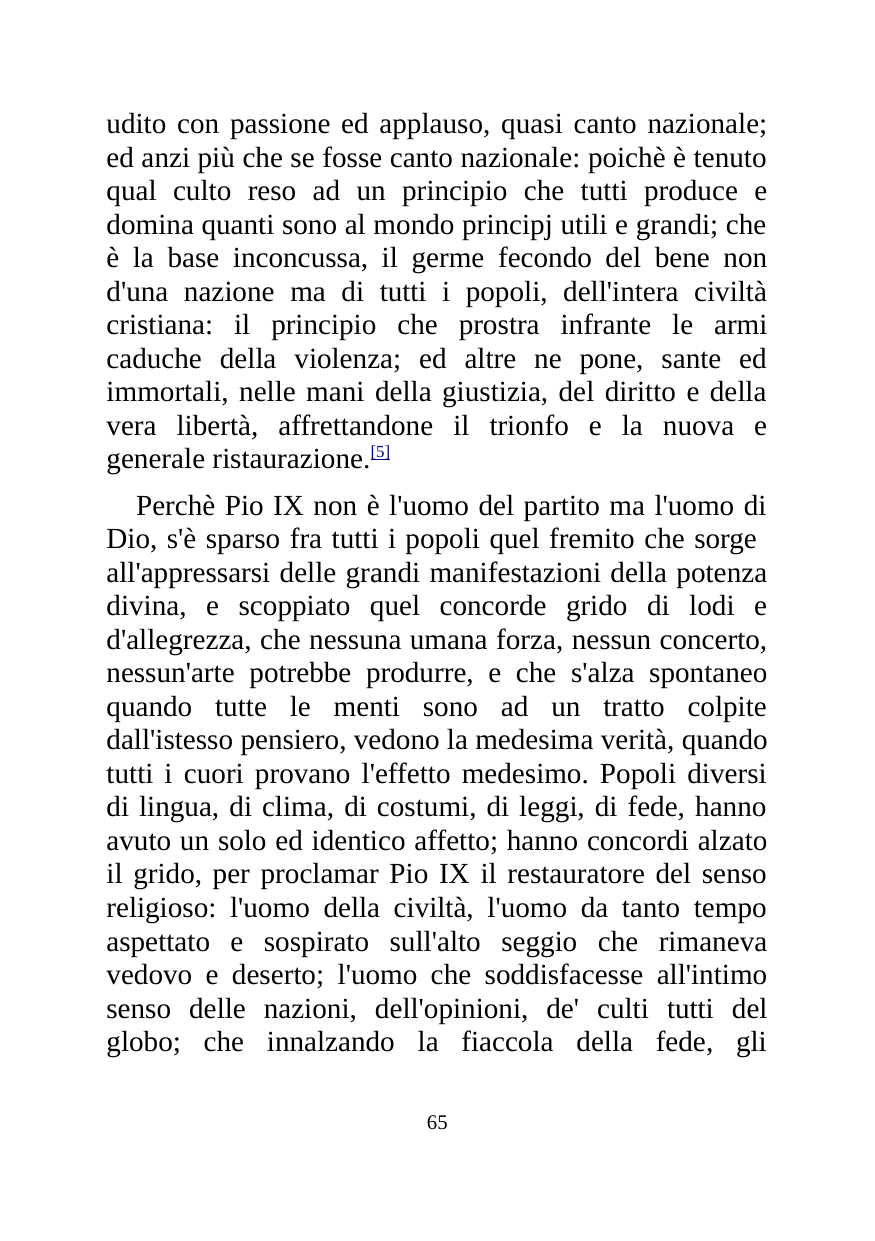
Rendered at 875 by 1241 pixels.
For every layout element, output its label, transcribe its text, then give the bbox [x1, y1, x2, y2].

text udito con passione ed applauso, quasi canto nazionale; ed anzi più che se fosse canto nazionale: poichè è tenuto qual culto reso ad un principio che tutti produce e domina quanti sono al mondo principj utili e grandi; che è la base inconcussa, il germe fecondo del bene non d'una nazione ma di tutti i popoli, dell'intera civiltà cristiana: il principio che prostra infrante le armi caduche della violenza; ed altre ne pone, sante ed immortali, nelle mani della giustizia, del diritto e della vera libertà, affrettandone il trionfo e la nuova e generale ristaurazione.[5] [106, 106, 768, 475]
text Perchè Pio IX non è l'uomo del partito ma l'uomo di Dio, s'è sparso fra tutti i popoli quel fremito che sorge ​ all'appressarsi delle grandi manifestazioni della potenza divina, e scoppiato quel concorde grido di lodi e d'allegrezza, che nessuna umana forza, nessun concerto, nessun'arte potrebbe produrre, e che s'alza spontaneo quando tutte le menti sono ad un tratto colpite dall'istesso pensiero, vedono la medesima verità, quando tutti i cuori provano l'effetto medesimo. Popoli diversi di lingua, di clima, di costumi, di leggi, di fede, hanno avuto un solo ed identico affetto; hanno concordi alzato il grido, per proclamar Pio IX il restauratore del senso religioso: l'uomo della civiltà, l'uomo da tanto tempo aspettato e sospirato sull'alto seggio che rimaneva vedovo e deserto; l'uomo che soddisfacesse all'intimo senso delle nazioni, dell'opinioni, de' culti tutti del globo; che innalzando la fiaccola della fede, gli [106, 488, 768, 1058]
